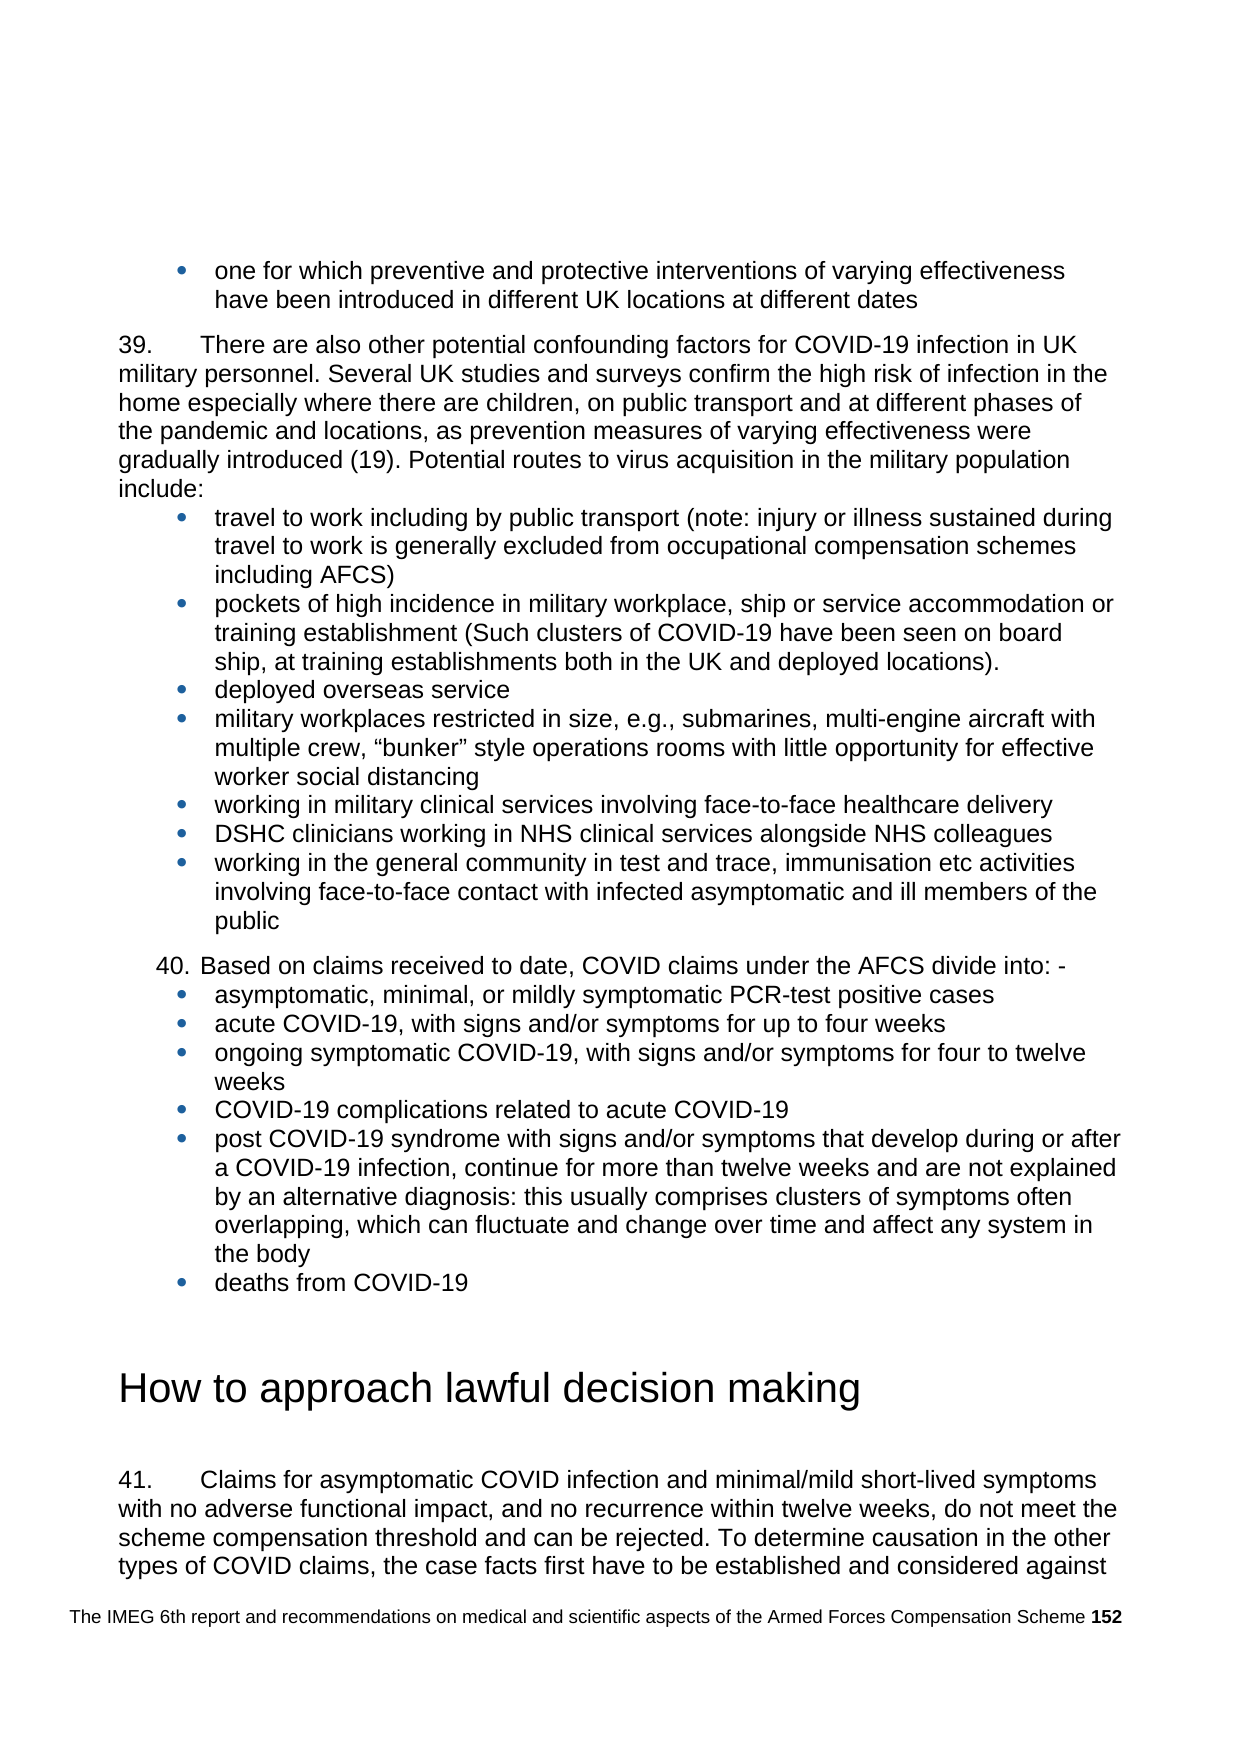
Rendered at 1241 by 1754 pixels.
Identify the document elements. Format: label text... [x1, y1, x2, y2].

list Claims for asymptomatic COVID infection and minimal/mild short-lived symptoms with no adverse functional impact, and no recurrence within twelve weeks, do not meet the scheme compensation threshold and can be rejected. To determine causation in the other types of COVID claims, the case facts first have to be established and considered against [118, 1465, 1122, 1580]
list DSHC clinicians working in NHS clinical services alongside NHS colleagues [177, 819, 1122, 848]
list There are also other potential confounding factors for COVID-19 infection in UK military personnel. Several UK studies and surveys confirm the high risk of infection in the home especially where there are children, on public transport and at different phases of the pandemic and locations, as prevention measures of varying effectiveness were gradually introduced (19). Potential routes to virus acquisition in the military population include: [118, 330, 1122, 502]
list working in the general community in test and trace, immunisation etc activities involving face-to-face contact with infected asymptomatic and ill members of the public [177, 848, 1122, 934]
subtitle How to approach lawful decision making [118, 1363, 1122, 1411]
list one for which preventive and protective interventions of varying effectiveness have been introduced in different UK locations at different dates [177, 256, 1122, 313]
list deaths from COVID-19 [177, 1268, 1122, 1297]
list deployed overseas service [177, 675, 1122, 704]
list pockets of high incidence in military workplace, ship or service accommodation or training establishment (Such clusters of COVID-19 have been seen on board ship, at training establishments both in the UK and deployed locations). [177, 589, 1122, 675]
list ongoing symptomatic COVID-19, with signs and/or symptoms for four to twelve weeks [177, 1038, 1122, 1095]
list COVID-19 complications related to acute COVID-19 [177, 1095, 1122, 1124]
list travel to work including by public transport (note: injury or illness sustained during travel to work is generally excluded from occupational compensation schemes including AFCS) [177, 502, 1122, 589]
list asymptomatic, minimal, or mildly symptomatic PCR-test positive cases [177, 980, 1122, 1009]
list military workplaces restricted in size, e.g., submarines, multi-engine aircraft with multiple crew, “bunker” style operations rooms with little opportunity for effective worker social distancing [177, 704, 1122, 790]
list Based on claims received to date, COVID claims under the AFCS divide into: - [156, 951, 1122, 980]
list post COVID-19 syndrome with signs and/or symptoms that develop during or after a COVID-19 infection, continue for more than twelve weeks and are not explained by an alternative diagnosis: this usually comprises clusters of symptoms often overlapping, which can fluctuate and change over time and affect any system in the body [177, 1124, 1122, 1268]
list working in military clinical services involving face-to-face healthcare delivery [177, 790, 1122, 819]
list acute COVID-19, with signs and/or symptoms for up to four weeks [177, 1009, 1122, 1038]
